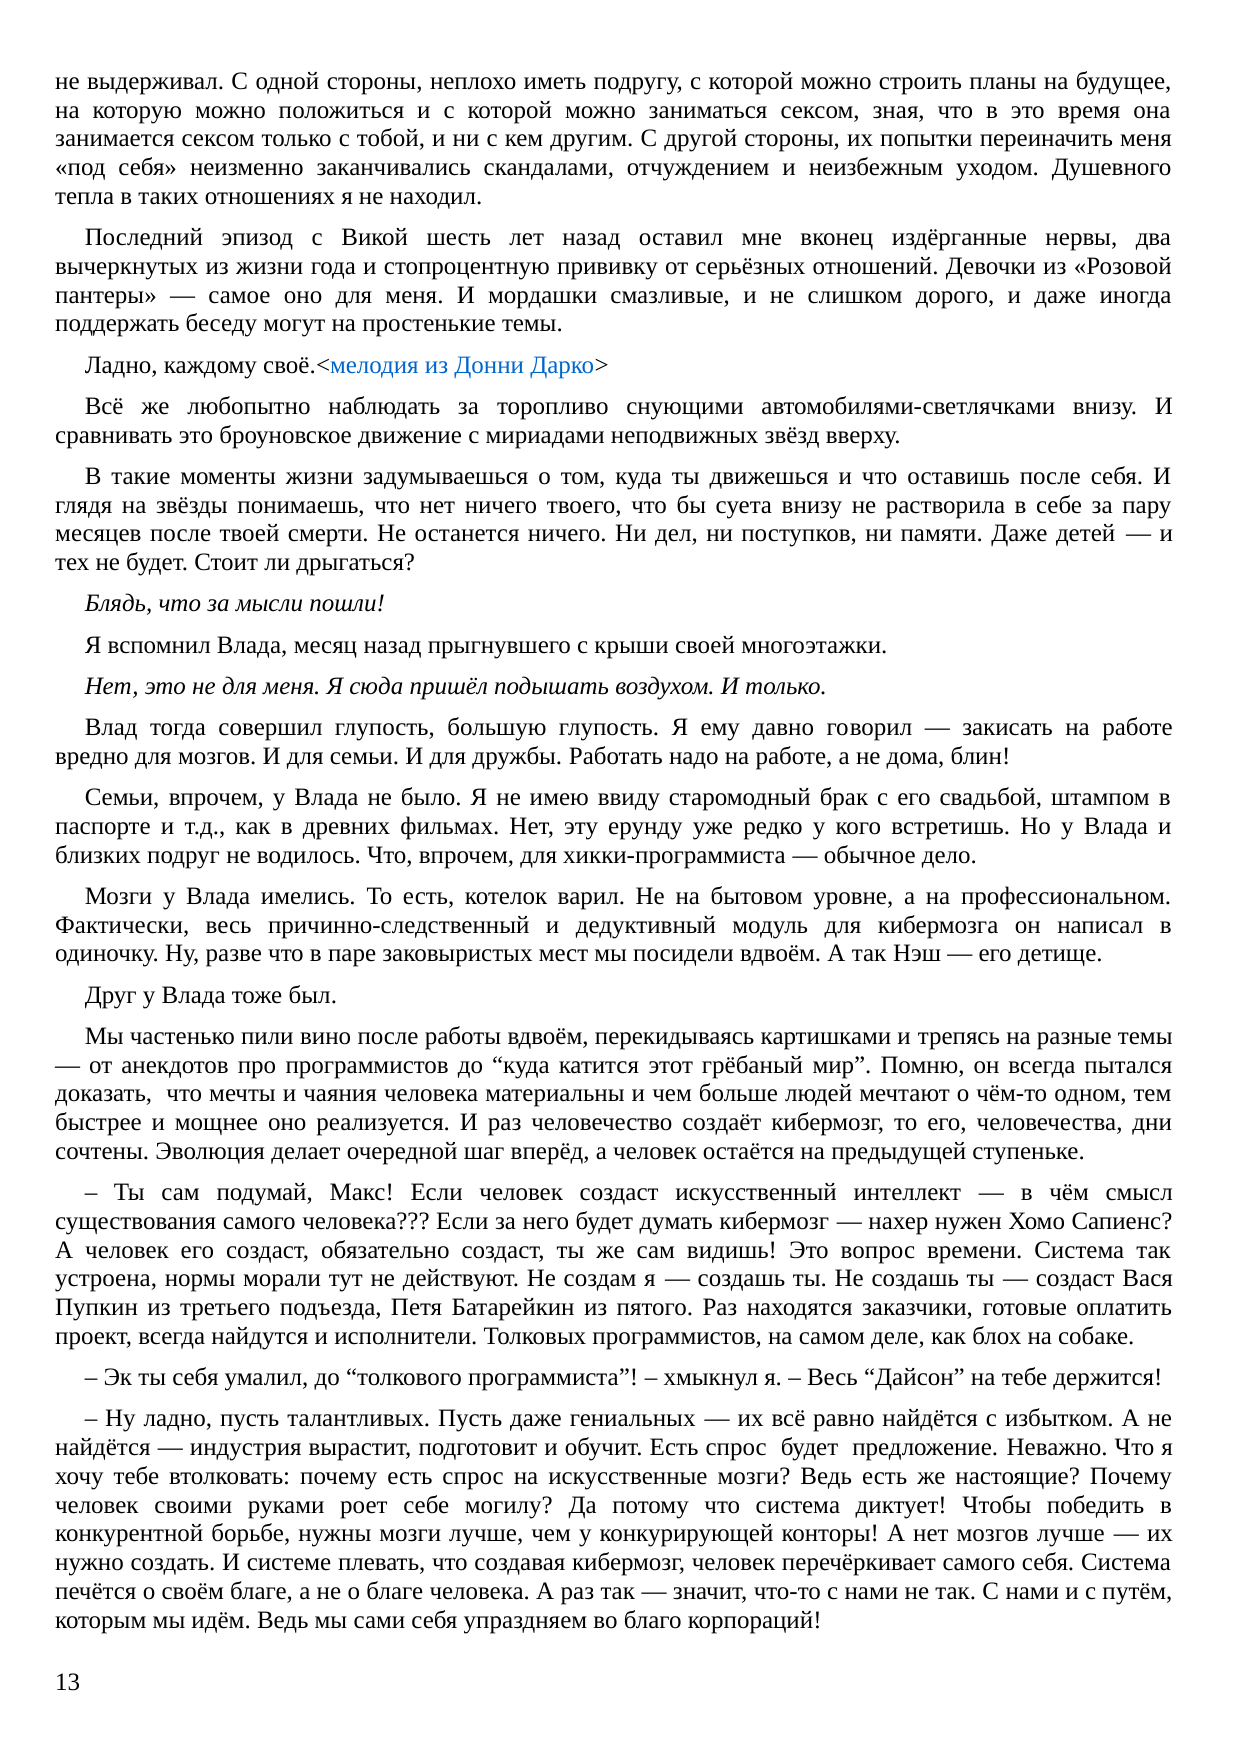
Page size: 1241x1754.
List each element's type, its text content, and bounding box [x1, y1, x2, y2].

text Мы частенько пили вино после работы вдвоём, перекидываясь картишками и трепясь на разные темы — от анекдотов про программистов до “куда катится этот грёбаный мир”. Помню, он всегда пытался доказать, что мечты и чаяния человека материальны и чем больше людей мечтают о чём-то одном, тем быстрее и мощнее оно реализуется. И раз человечество создаёт кибермозг, то его, человечества, дни сочтены. Эволюция делает очередной шаг вперёд, а человек остаётся на предыдущей ступеньке. [55, 1021, 1173, 1165]
text Блядь, что за мысли пошли! [55, 588, 1173, 617]
text Друг у Влада тоже был. [55, 980, 1173, 1008]
text – Эк ты себя умалил, до “толкового программиста”! – хмыкнул я. – Весь “Дайсон” на тебе держится! [55, 1362, 1173, 1391]
text – Ты сам подумай, Макс! Если человек создаст искусственный интеллект — в чём смысл существования самого человека??? Если за него будет думать кибермозг — нахер нужен Хомо Сапиенс? А человек его создаст, обязательно создаст, ты же сам видишь! Это вопрос времени. Система так устроена, нормы морали тут не действуют. Не создам я — создашь ты. Не создашь ты — создаст Вася Пупкин из третьего подъезда, Петя Батарейкин из пятого. Раз находятся заказчики, готовые оплатить проект, всегда найдутся и исполнители. Толковых программистов, на самом деле, как блох на собаке. [55, 1177, 1173, 1350]
text Семьи, впрочем, у Влада не было. Я не имею ввиду старомодный брак с его свадьбой, штампом в паспорте и т.д., как в древних фильмах. Нет, эту ерунду уже редко у кого встретишь. Но у Влада и близких подруг не водилось. Что, впрочем, для хикки-программиста — обычное дело. [55, 782, 1173, 868]
text Всё же любопытно наблюдать за торопливо снующими автомобилями-светлячками внизу. И сравнивать это броуновское движение с мириадами неподвижных звёзд вверху. [55, 391, 1173, 448]
text – Ну ладно, пусть талантливых. Пусть даже гениальных — их всё равно найдётся с избытком. А не найдётся — индустрия вырастит, подготовит и обучит. Есть спрос будет предложение. Неважно. Что я хочу тебе втолковать: почему есть спрос на искусственные мозги? Ведь есть же настоящие? Почему человек своими руками роет себе могилу? Да потому что система диктует! Чтобы победить в конкурентной борьбе, нужны мозги лучше, чем у конкурирующей конторы! А нет мозгов лучше — их нужно создать. И системе плевать, что создавая кибермозг, человек перечёркивает самого себя. Система печётся о своём благе, а не о благе человека. А раз так — значит, что-то с нами не так. С нами и с путём, которым мы идём. Ведь мы сами себя упраздняем во благо корпораций! [55, 1403, 1173, 1633]
text Ладно, каждому своё.<мелодия из Донни Дарко> [55, 350, 1173, 378]
text Мозги у Влада имелись. То есть, котелок варил. Не на бытовом уровне, а на профессиональном. Фактически, весь причинно-следственный и дедуктивный модуль для кибермозга он написал в одиночку. Ну, разве что в паре заковыристых мест мы посидели вдвоём. А так Нэш — его детище. [55, 881, 1173, 967]
text Я вспомнил Влада, месяц назад прыгнувшего с крыши своей многоэтажки. [55, 630, 1173, 658]
text не выдерживал. С одной стороны, неплохо иметь подругу, с которой можно строить планы на будущее, на которую можно положиться и с которой можно заниматься сексом, зная, что в это время она занимается сексом только с тобой, и ни с кем другим. С другой стороны, их попытки переиначить меня «под себя» неизменно заканчивались скандалами, отчуждением и неизбежным уходом. Душевного тепла в таких отношениях я не находил. [55, 66, 1173, 210]
text Влад тогда совершил глупость, большую глупость. Я ему давно говорил — закисать на работе вредно для мозгов. И для семьи. И для дружбы. Работать надо на работе, а не дома, блин! [55, 712, 1173, 770]
text В такие моменты жизни задумываешься о том, куда ты движешься и что оставишь после себя. И глядя на звёзды понимаешь, что нет ничего твоего, что бы суета внизу не растворила в себе за пару месяцев после твоей смерти. Не останется ничего. Ни дел, ни поступков, ни памяти. Даже детей — и тех не будет. Стоит ли дрыгаться? [55, 461, 1173, 576]
text Последний эпизод с Викой шесть лет назад оставил мне вконец издёрганные нервы, два вычеркнутых из жизни года и стопроцентную прививку от серьёзных отношений. Девочки из «Розовой пантеры» — самое оно для меня. И мордашки смазливые, и не слишком дорого, и даже иногда поддержать беседу могут на простенькие темы. [55, 222, 1173, 337]
text Нет, это не для меня. Я сюда пришёл подышать воздухом. И только. [55, 671, 1173, 700]
